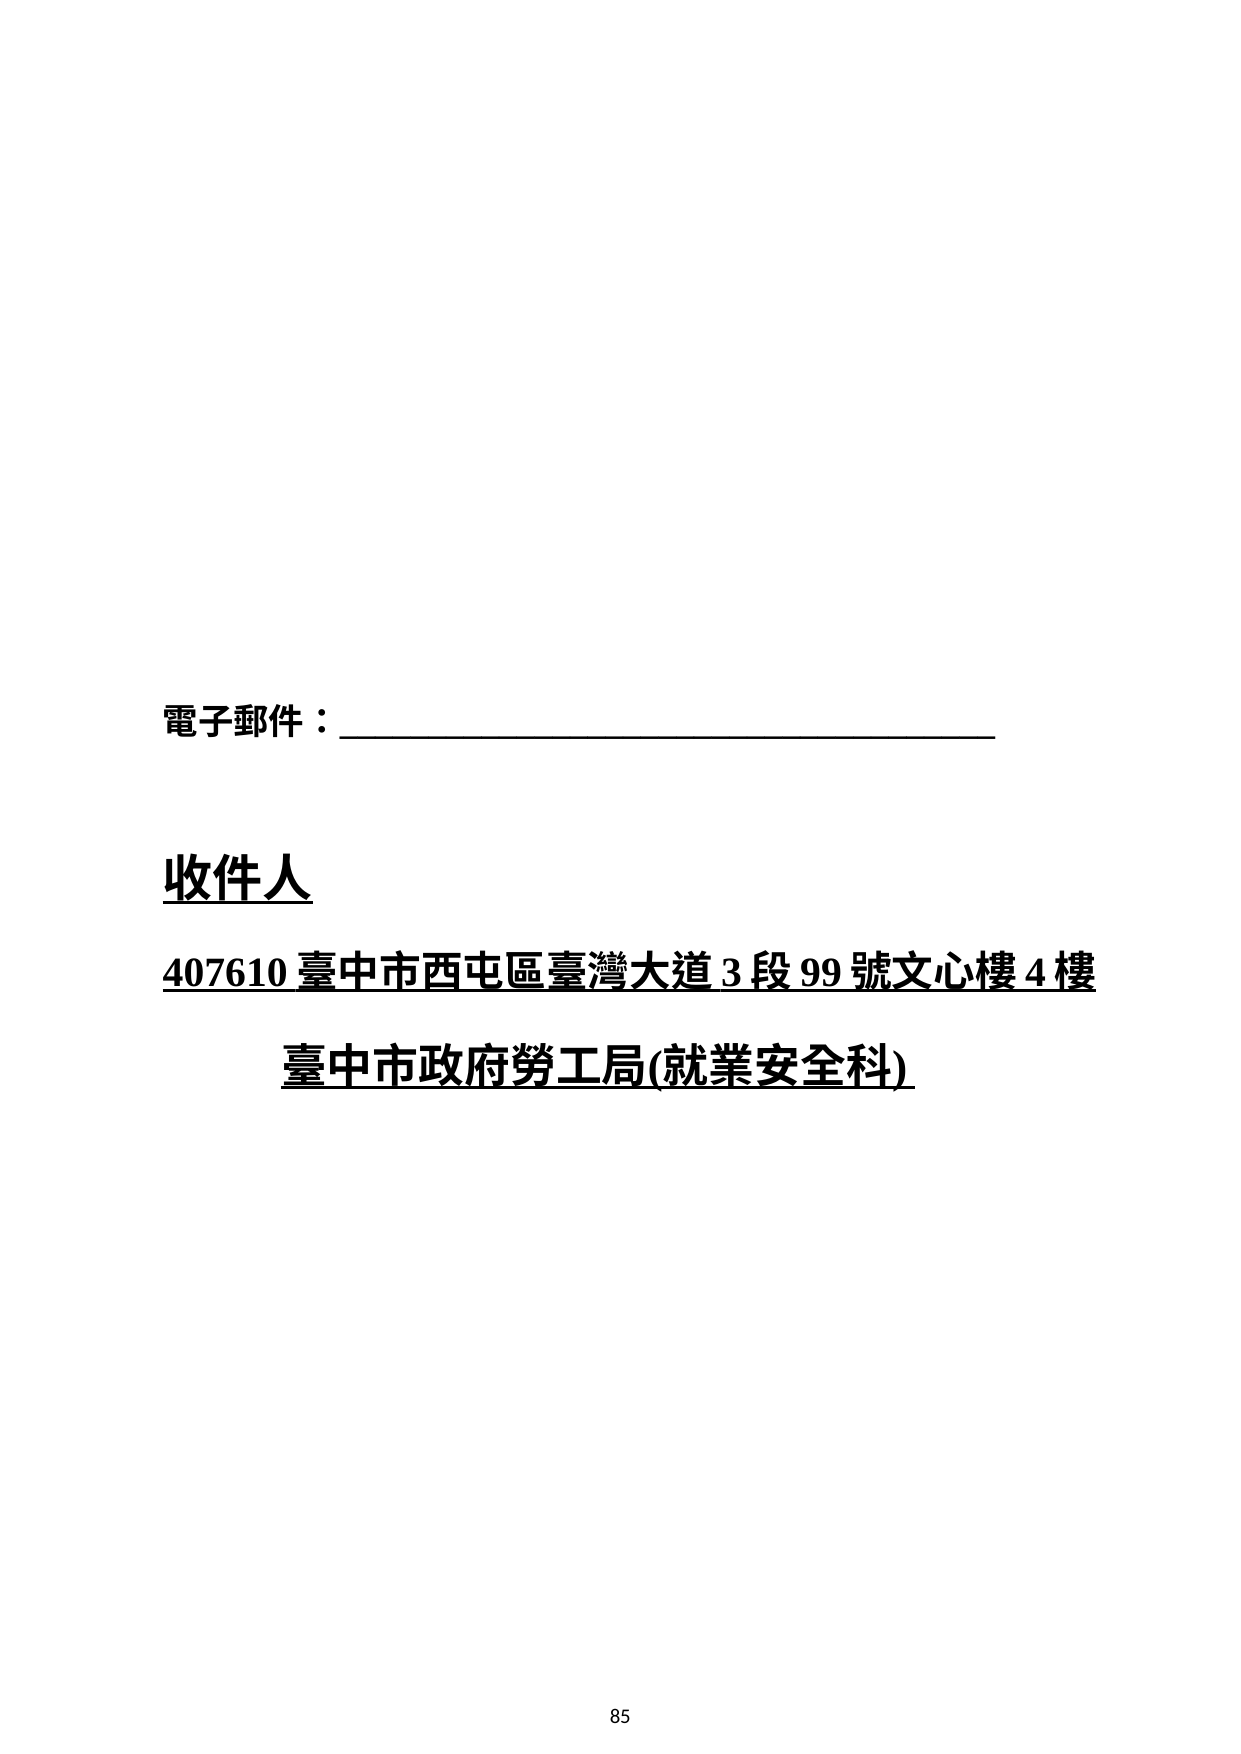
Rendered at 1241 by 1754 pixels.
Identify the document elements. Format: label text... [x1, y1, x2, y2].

text 407610臺中市西屯區臺灣大道3段99號文心樓4樓 [74, 927, 1166, 989]
text 臺中市政府勞工局(就業安全科) [74, 989, 1166, 1114]
text 收件人 [162, 802, 1166, 927]
text 電子郵件：_____________________________________ [130, 677, 1166, 739]
